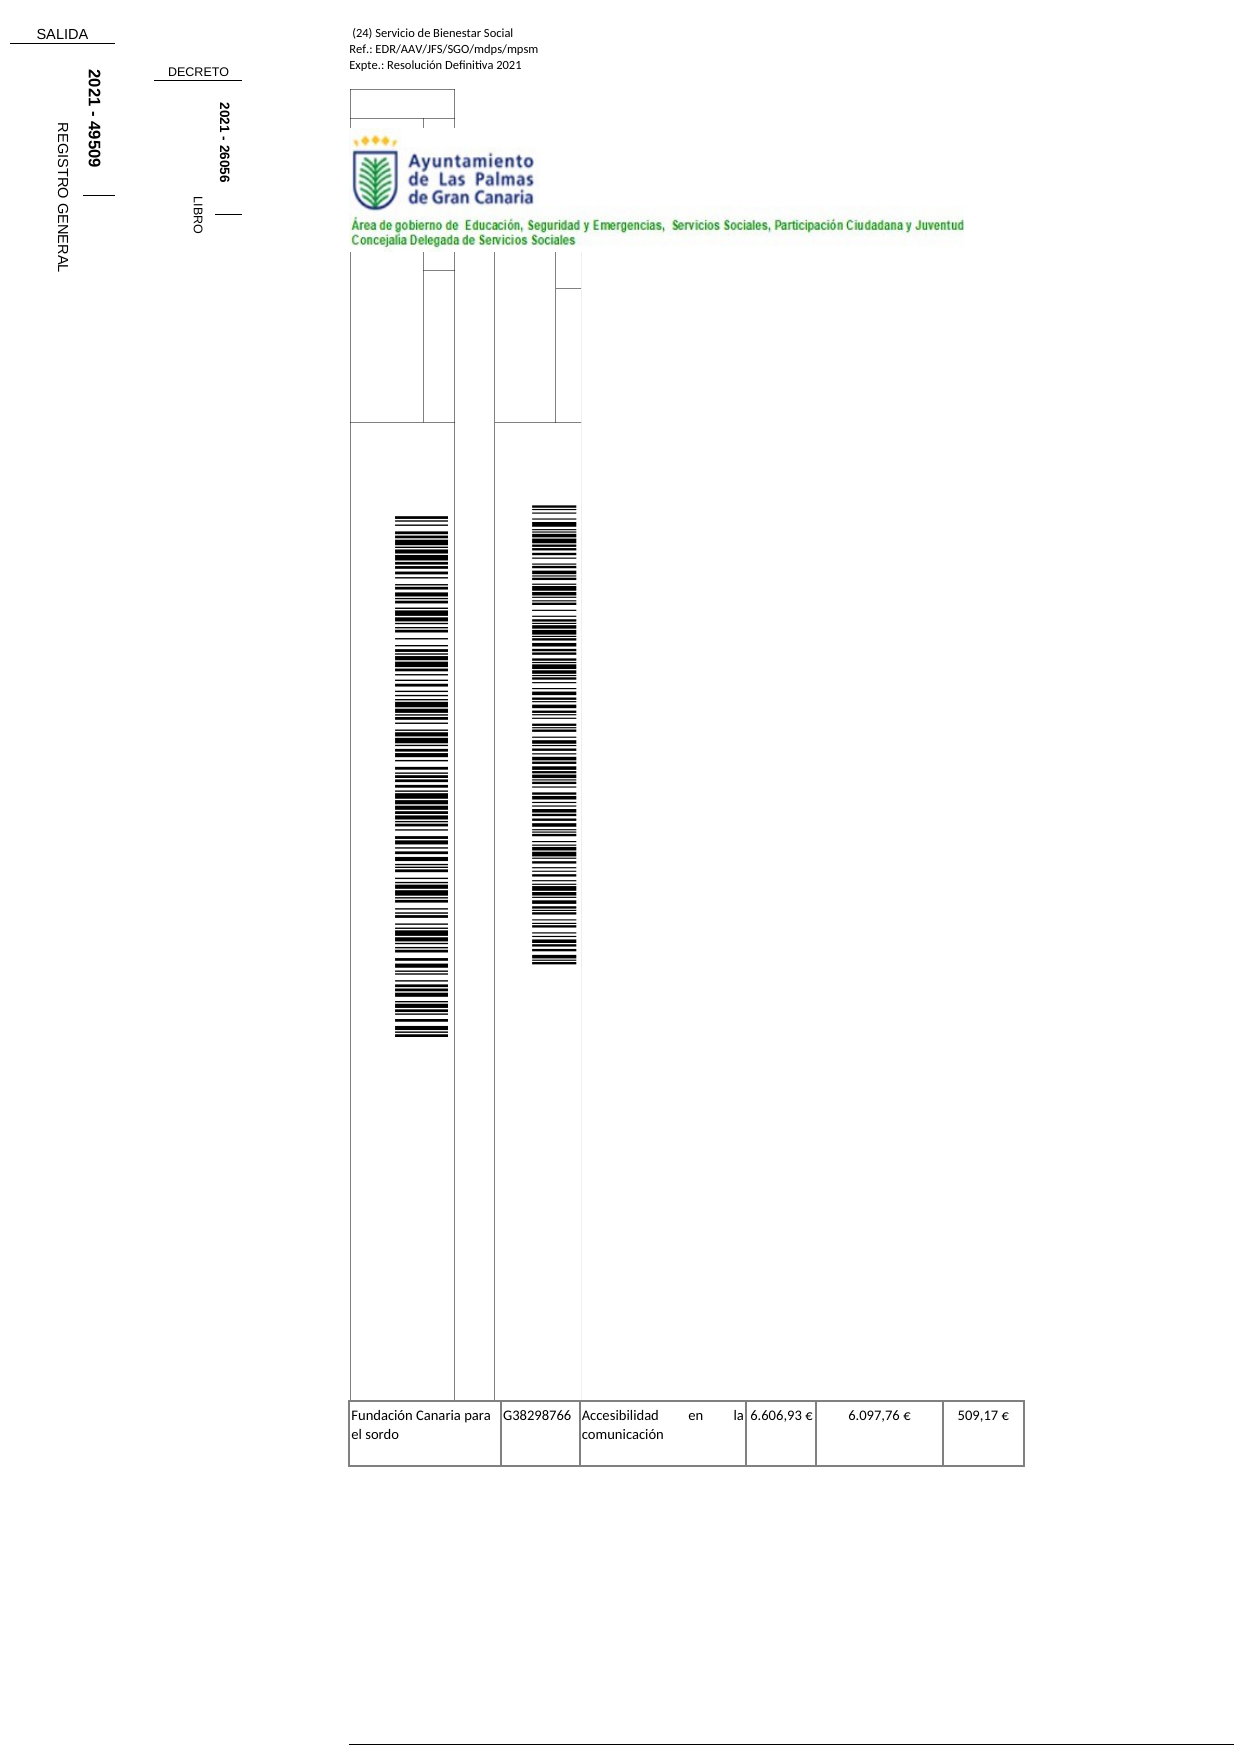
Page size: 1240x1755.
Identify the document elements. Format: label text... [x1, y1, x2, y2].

table_header G38298766 [502, 1402, 579, 1465]
table_header Accesibilidad en la comunicación [581, 1402, 745, 1465]
table_header 6.606,93 € [747, 1402, 815, 1465]
table_header Fundación Canaria para el sordo [350, 1402, 500, 1465]
table_header 6.097,76 € [817, 1402, 942, 1465]
table_header 509,17 € [944, 1402, 1023, 1465]
